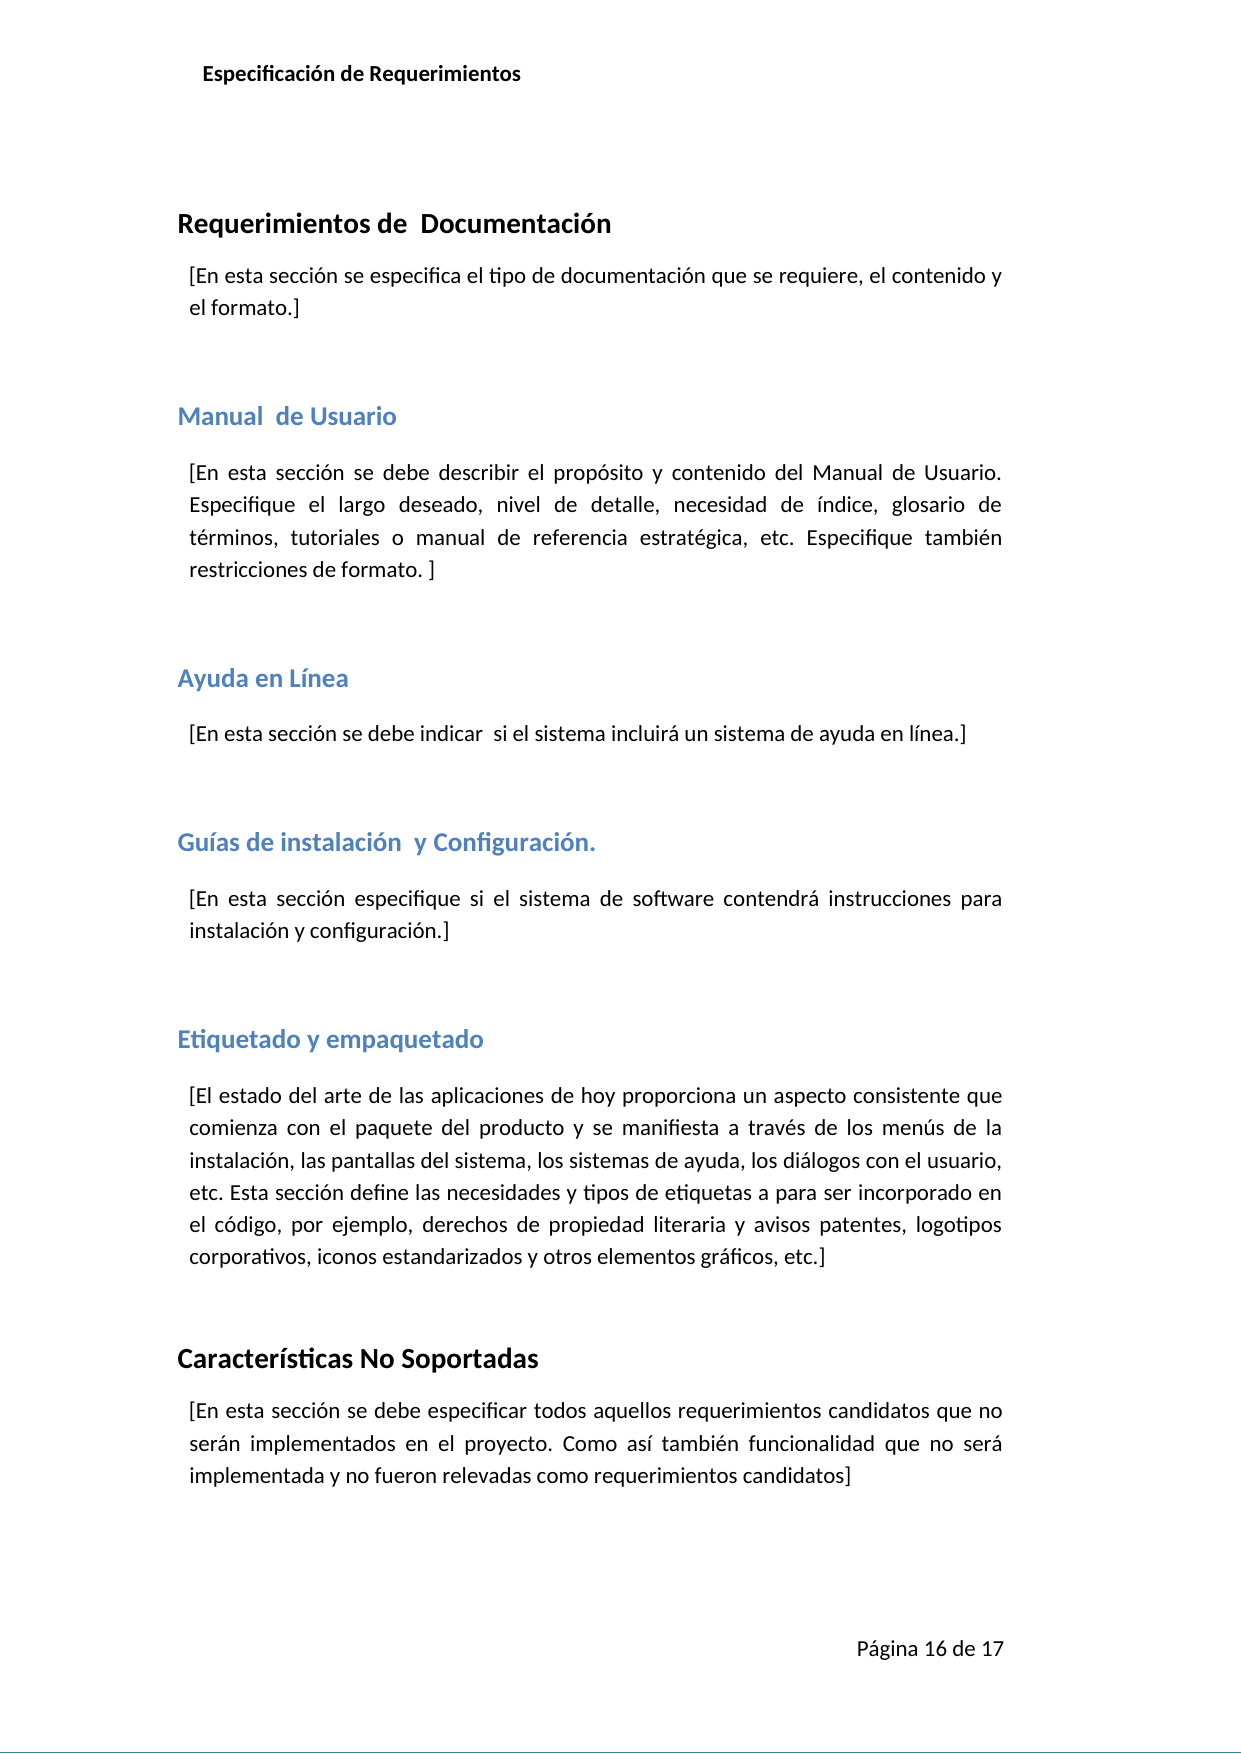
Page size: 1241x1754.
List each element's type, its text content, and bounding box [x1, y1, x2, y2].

text Guías de instalación y Configuración. [177, 826, 1004, 859]
text Etiquetado y empaquetado [177, 1023, 1004, 1056]
text Ayuda en Línea [177, 661, 1004, 694]
text [El estado del arte de las aplicaciones de hoy proporciona un aspecto consistente que comienza con el paquete del producto y se manifiesta a través de los menús de la instalación, las pantallas del sistema, los sistemas de ayuda, los diálogos con el usuario, etc. Esta sección define las necesidades y tipos de etiquetas a para ser incorporado en el código, por ejemplo, derechos de propiedad literaria y avisos patentes, logotipos corporativos, iconos estandarizados y otros elementos gráficos, etc.] [188, 1081, 1004, 1270]
text [En esta sección se especifica el tipo de documentación que se requiere, el contenido y el formato.] [188, 261, 1004, 321]
text [En esta sección se debe especificar todos aquellos requerimientos candidatos que no serán implementados en el proyecto. Como así también funcionalidad que no será implementada y no fueron relevadas como requerimientos candidatos] [188, 1396, 1004, 1489]
text Requerimientos de Documentación [177, 205, 1004, 240]
text Características No Soportadas [177, 1340, 1004, 1376]
text Manual de Usuario [177, 399, 1004, 432]
text [En esta sección especifique si el sistema de software contendrá instrucciones para instalación y configuración.] [188, 884, 1004, 944]
text [En esta sección se debe describir el propósito y contenido del Manual de Usuario. Especifique el largo deseado, nivel de detalle, necesidad de índice, glosario de términos, tutoriales o manual de referencia estratégica, etc. Especifique también restricciones de formato. ] [188, 458, 1004, 583]
text [En esta sección se debe indicar si el sistema incluirá un sistema de ayuda en línea.] [188, 719, 1004, 748]
